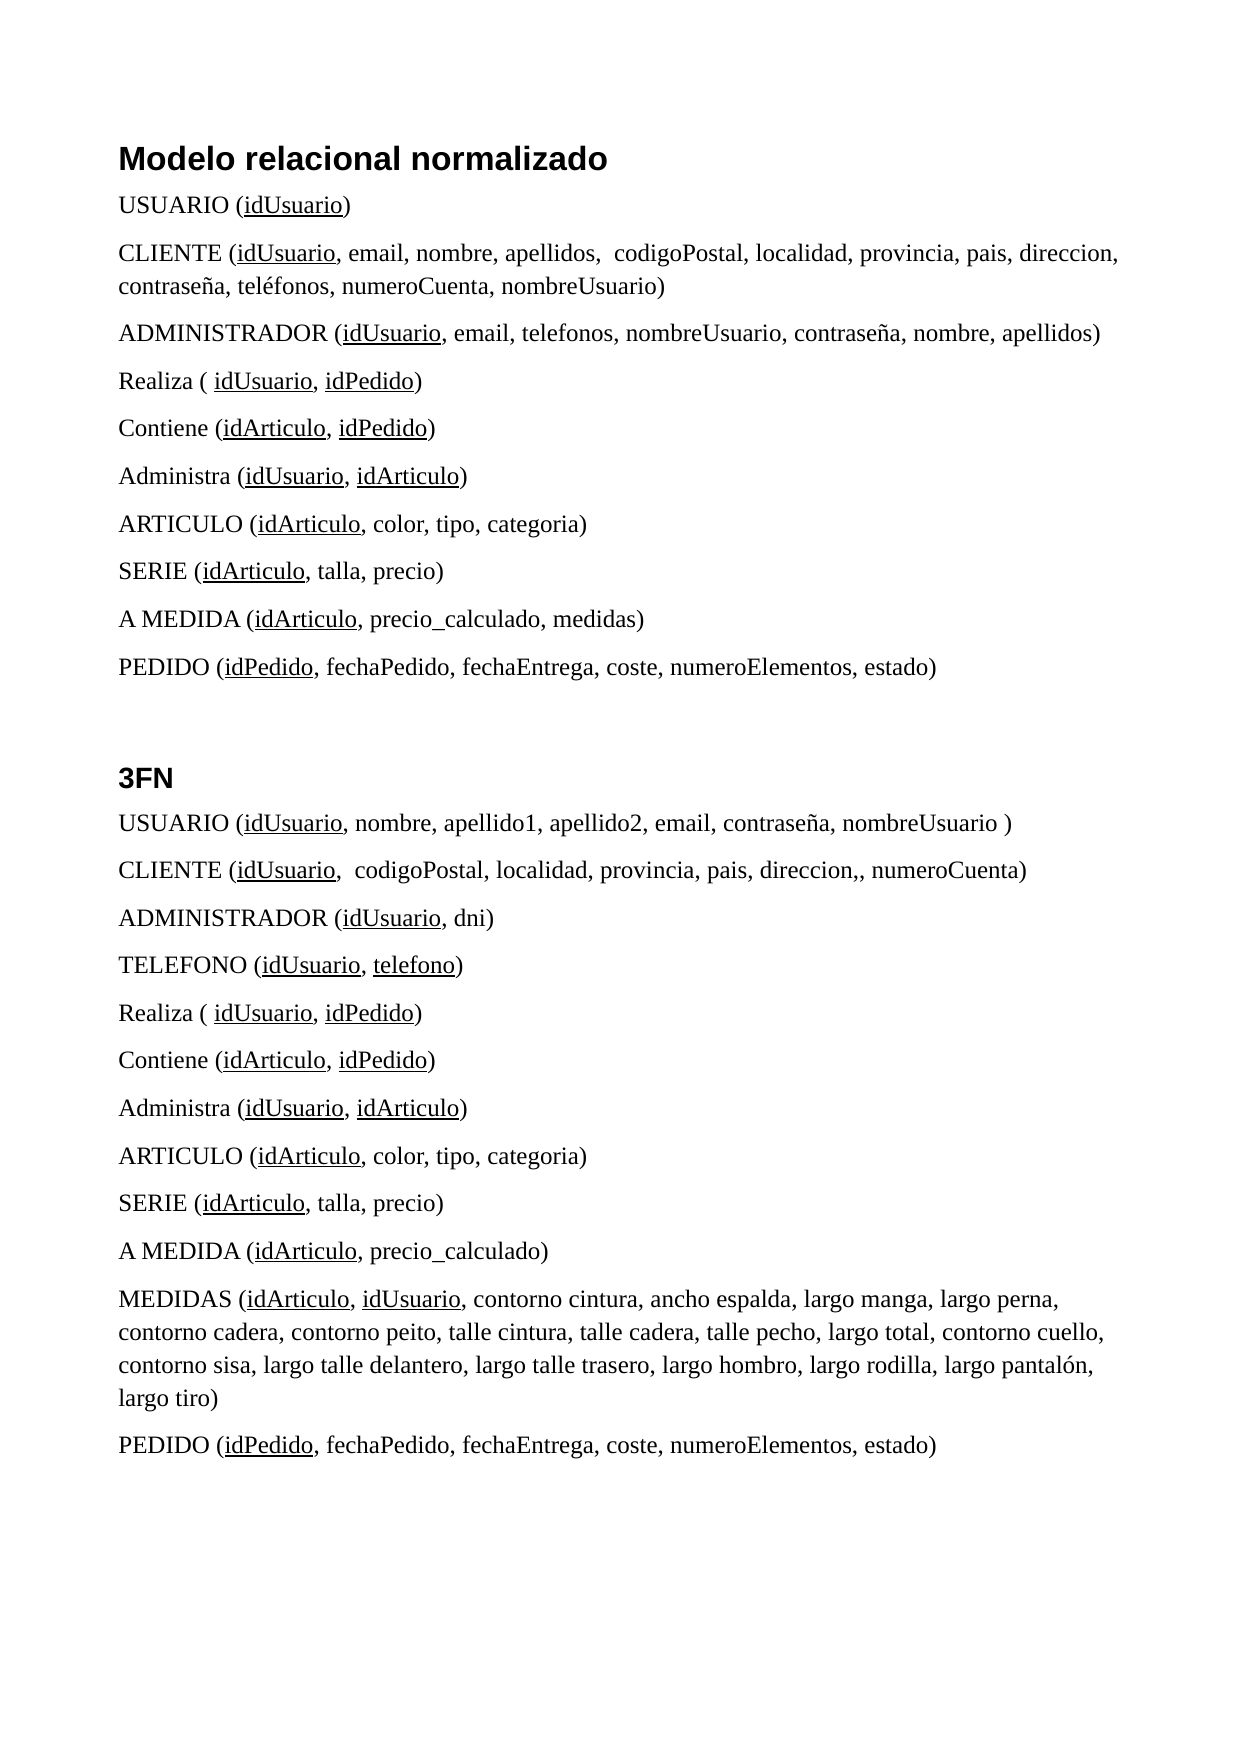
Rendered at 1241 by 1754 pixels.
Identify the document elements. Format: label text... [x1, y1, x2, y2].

text Contiene (idArticulo, idPedido) [118, 413, 1122, 442]
text TELEFONO (idUsuario, telefono) [118, 950, 1122, 979]
text USUARIO (idUsuario, nombre, apellido1, apellido2, email, contraseña, nombreUsuario ) [118, 808, 1122, 836]
subtitle 3FN [118, 761, 1122, 795]
text ARTICULO (idArticulo, color, tipo, categoria) [118, 1141, 1122, 1169]
text ADMINISTRADOR (idUsuario, email, telefonos, nombreUsuario, contraseña, nombre, apellidos) [118, 318, 1122, 347]
text PEDIDO (idPedido, fechaPedido, fechaEntrega, coste, numeroElementos, estado) [118, 1430, 1122, 1459]
text PEDIDO (idPedido, fechaPedido, fechaEntrega, coste, numeroElementos, estado) [118, 652, 1122, 680]
text CLIENTE (idUsuario, codigoPostal, localidad, provincia, pais, direccion,, numeroCuenta) [118, 855, 1122, 884]
text A MEDIDA (idArticulo, precio_calculado) [118, 1236, 1122, 1265]
text SERIE (idArticulo, talla, precio) [118, 556, 1122, 585]
text Contiene (idArticulo, idPedido) [118, 1046, 1122, 1074]
text MEDIDAS (idArticulo, idUsuario, contorno cintura, ancho espalda, largo manga, largo perna, contorno cadera, contorno peito, talle cintura, talle cadera, talle pecho, largo total, contorno cuello, contorno sisa, largo talle delantero, largo talle trasero, largo hombro, largo rodilla, largo pantalón, largo tiro) [118, 1284, 1122, 1411]
text ARTICULO (idArticulo, color, tipo, categoria) [118, 509, 1122, 537]
text ADMINISTRADOR (idUsuario, dni) [118, 903, 1122, 932]
subtitle Modelo relacional normalizado [118, 139, 1122, 178]
text Realiza ( idUsuario, idPedido) [118, 366, 1122, 395]
text SERIE (idArticulo, talla, precio) [118, 1188, 1122, 1217]
text CLIENTE (idUsuario, email, nombre, apellidos, codigoPostal, localidad, provincia, pais, direccion, contraseña, teléfonos, numeroCuenta, nombreUsuario) [118, 238, 1122, 299]
text A MEDIDA (idArticulo, precio_calculado, medidas) [118, 604, 1122, 633]
text Administra (idUsuario, idArticulo) [118, 461, 1122, 490]
text Realiza ( idUsuario, idPedido) [118, 998, 1122, 1027]
text USUARIO (idUsuario) [118, 190, 1122, 219]
text Administra (idUsuario, idArticulo) [118, 1093, 1122, 1122]
